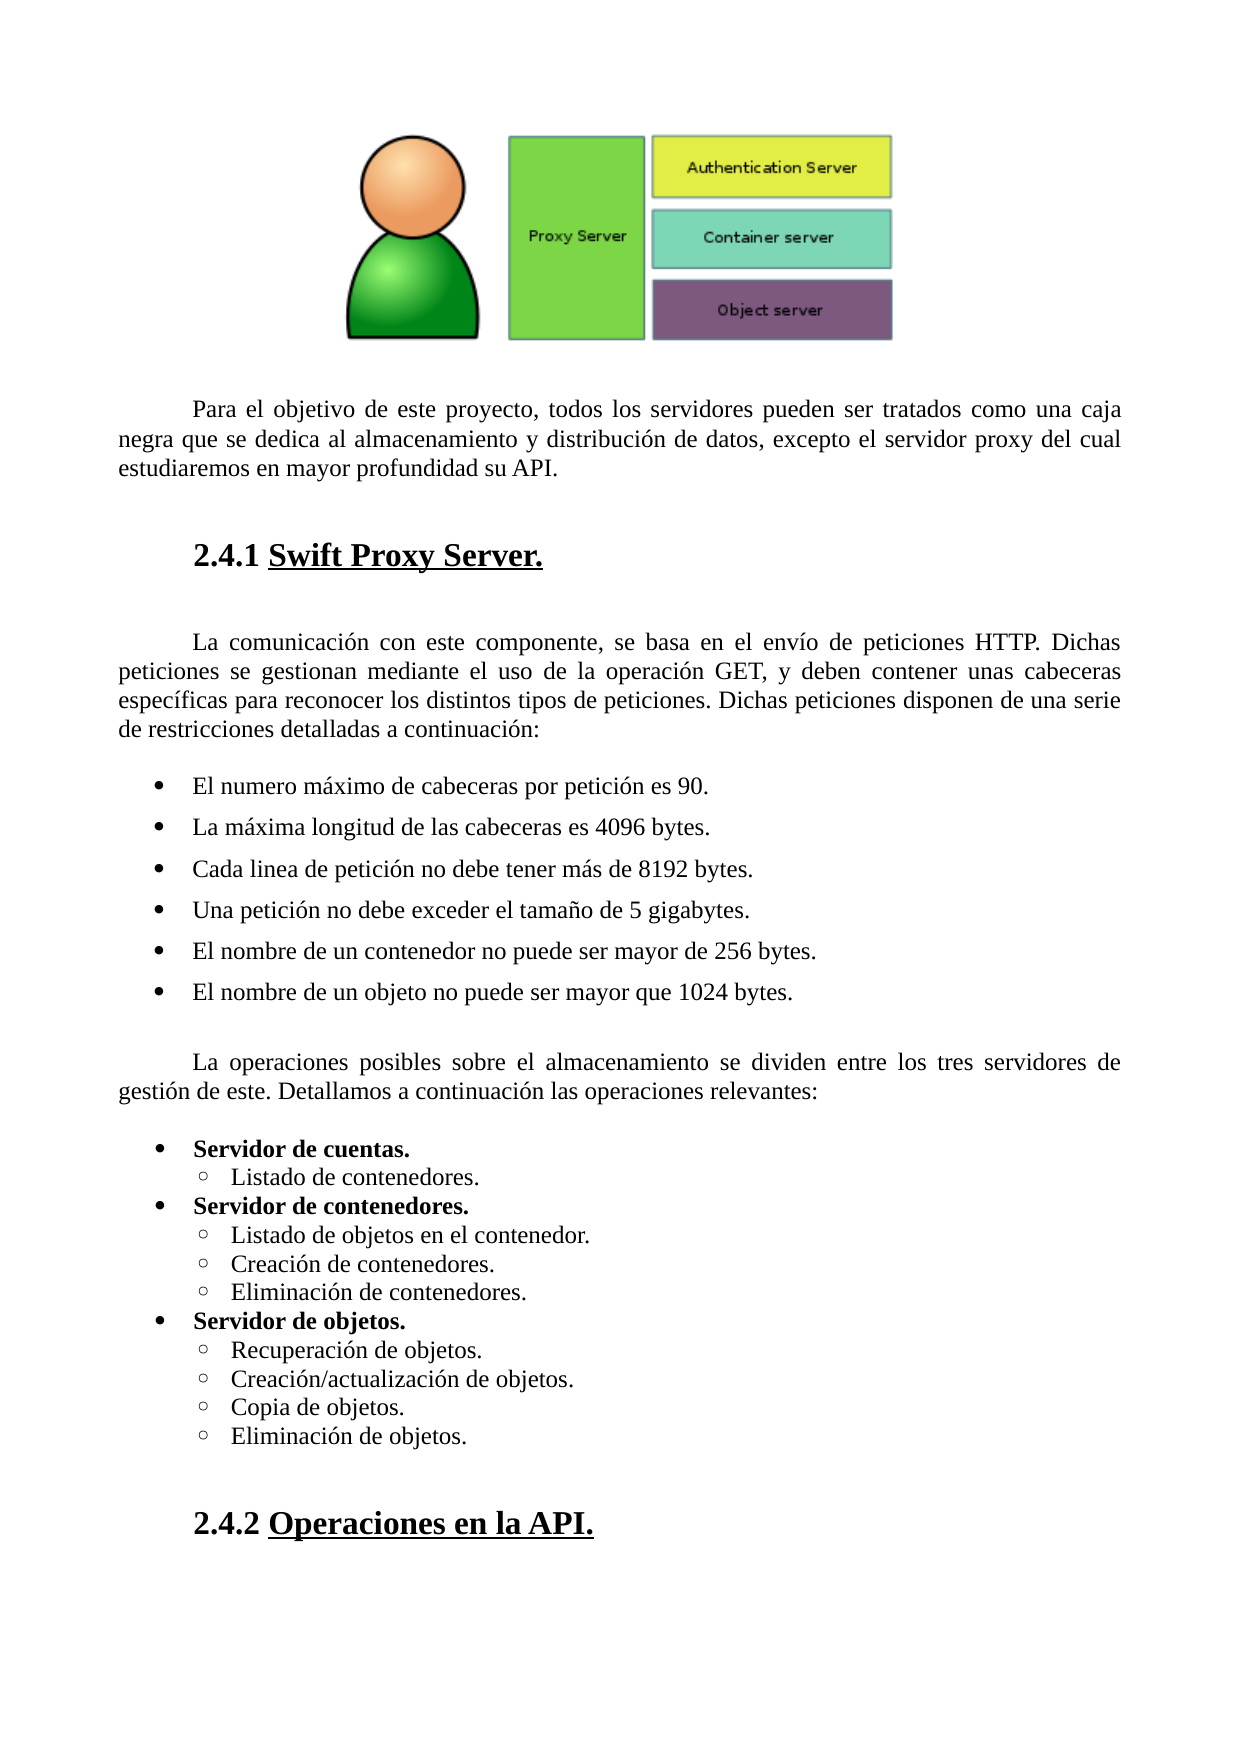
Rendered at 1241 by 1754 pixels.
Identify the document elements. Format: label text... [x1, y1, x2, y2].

list El numero máximo de cabeceras por petición es 90. [154, 771, 1122, 800]
subtitle Operaciones en la API. [193, 1504, 1122, 1542]
list El nombre de un contenedor no puede ser mayor de 256 bytes. [154, 936, 1122, 965]
list Recuperación de objetos. [193, 1335, 1122, 1364]
list Creación de contenedores. [193, 1249, 1122, 1277]
list Servidor de cuentas. [156, 1134, 1122, 1162]
list Servidor de contenedores. [156, 1191, 1122, 1220]
text Para el objetivo de este proyecto, todos los servidores pueden ser tratados como una caja negra que se dedica al almacenamiento y distribución de datos, excepto el servidor proxy del cual estudiaremos en mayor profundidad su API. [118, 356, 1122, 482]
subtitle Swift Proxy Server. [193, 535, 1122, 574]
text La operaciones posibles sobre el almacenamiento se dividen entre los tres servidores de gestión de este. Detallamos a continuación las operaciones relevantes: [118, 1047, 1122, 1105]
picture [331, 119, 909, 356]
list La máxima longitud de las cabeceras es 4096 bytes. [154, 812, 1122, 841]
text La comunicación con este componente, se basa en el envío de peticiones HTTP. Dichas peticiones se gestionan mediante el uso de la operación GET, y deben contener unas cabeceras específicas para reconocer los distintos tipos de peticiones. Dichas peticiones disponen de una serie de restricciones detalladas a continuación: [118, 627, 1122, 742]
list Listado de objetos en el contenedor. [193, 1220, 1122, 1249]
list Cada linea de petición no debe tener más de 8192 bytes. [154, 854, 1122, 882]
list Una petición no debe exceder el tamaño de 5 gigabytes. [154, 895, 1122, 924]
list Eliminación de objetos. [193, 1421, 1122, 1450]
list Eliminación de contenedores. [193, 1277, 1122, 1306]
list Creación/actualización de objetos. [193, 1364, 1122, 1392]
list Listado de contenedores. [193, 1162, 1122, 1191]
list El nombre de un objeto no puede ser mayor que 1024 bytes. [154, 977, 1122, 1006]
list Copia de objetos. [193, 1392, 1122, 1421]
list Servidor de objetos. [156, 1306, 1122, 1335]
